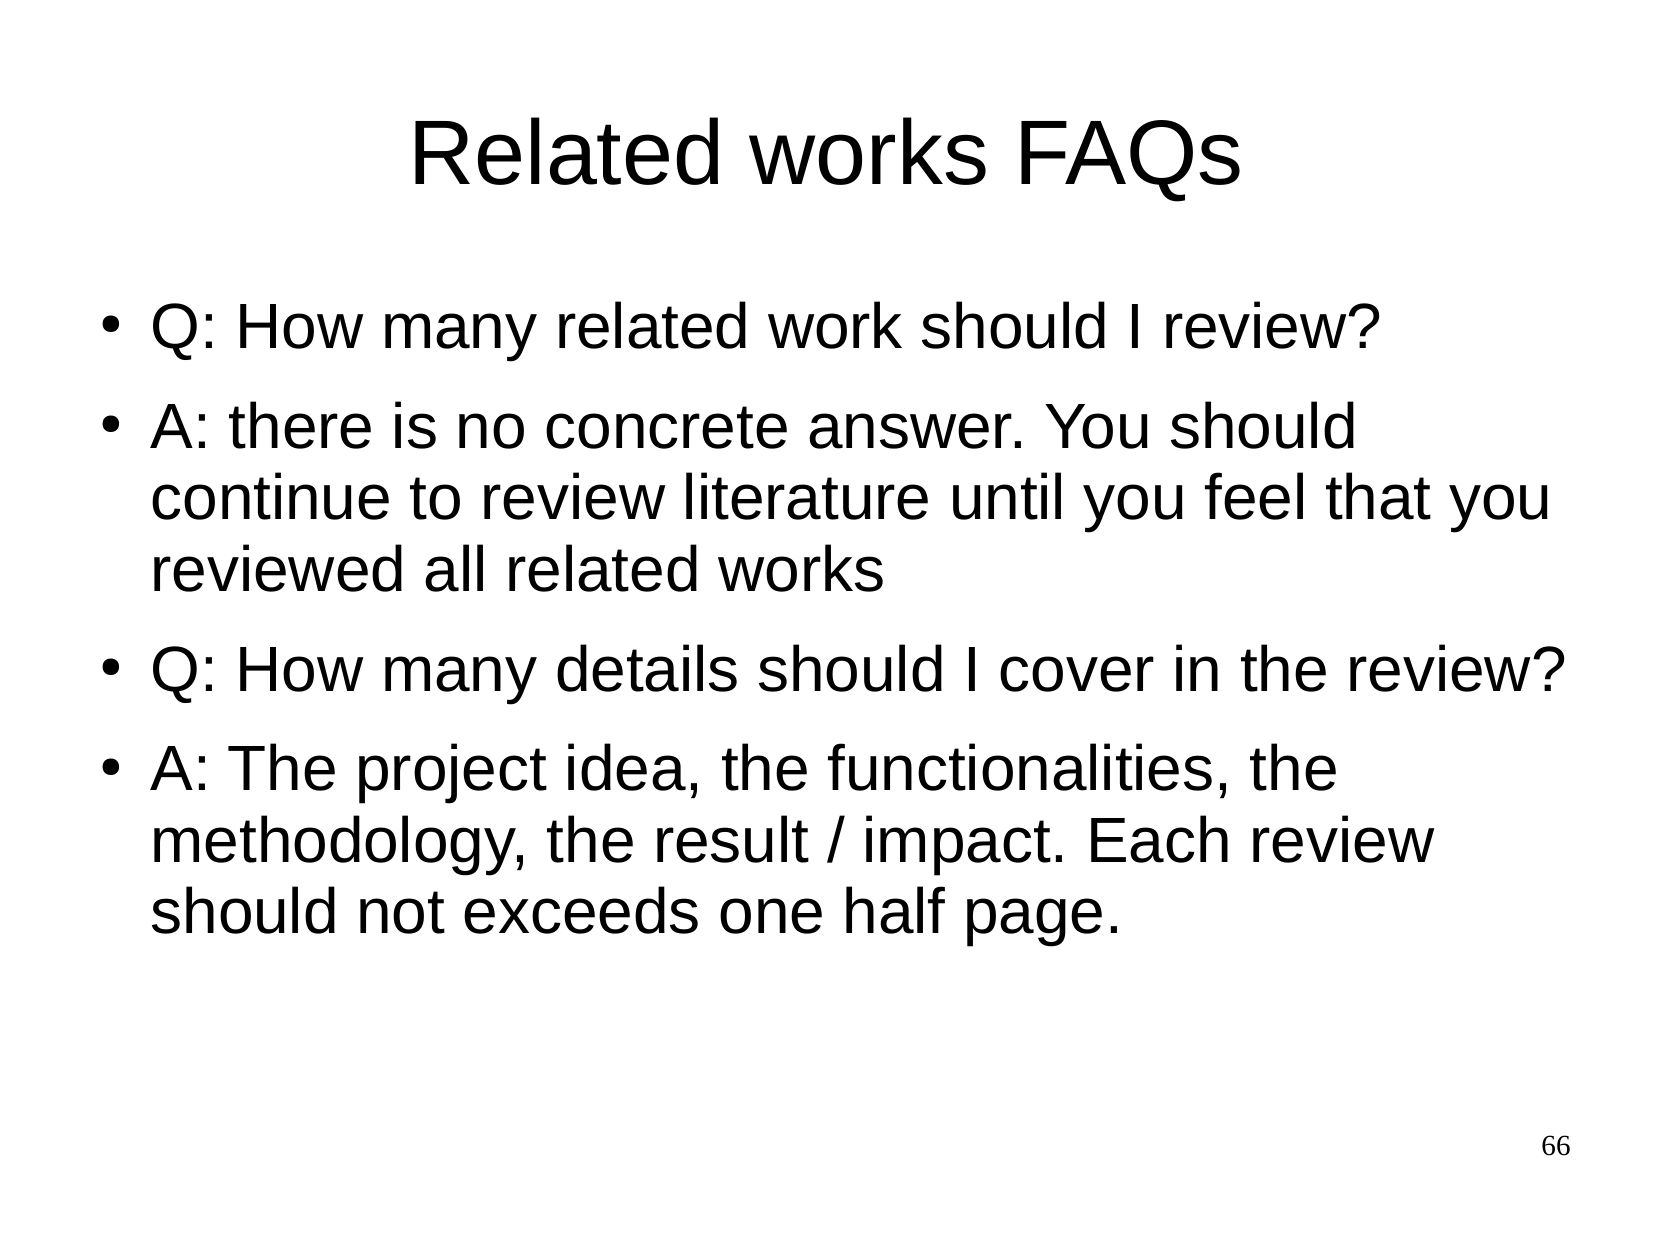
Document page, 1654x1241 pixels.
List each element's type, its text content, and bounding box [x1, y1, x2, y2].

list Q: How many related work should I review? A: there is no concrete answer. You should continue to review literature until you feel that you reviewed all related works Q: How many details should I cover in the review? A: The project idea, the functionalities, the methodology, the result / impact. Each review should not exceeds one half page. [82, 290, 1571, 1010]
title Related works FAQs [82, 49, 1571, 257]
